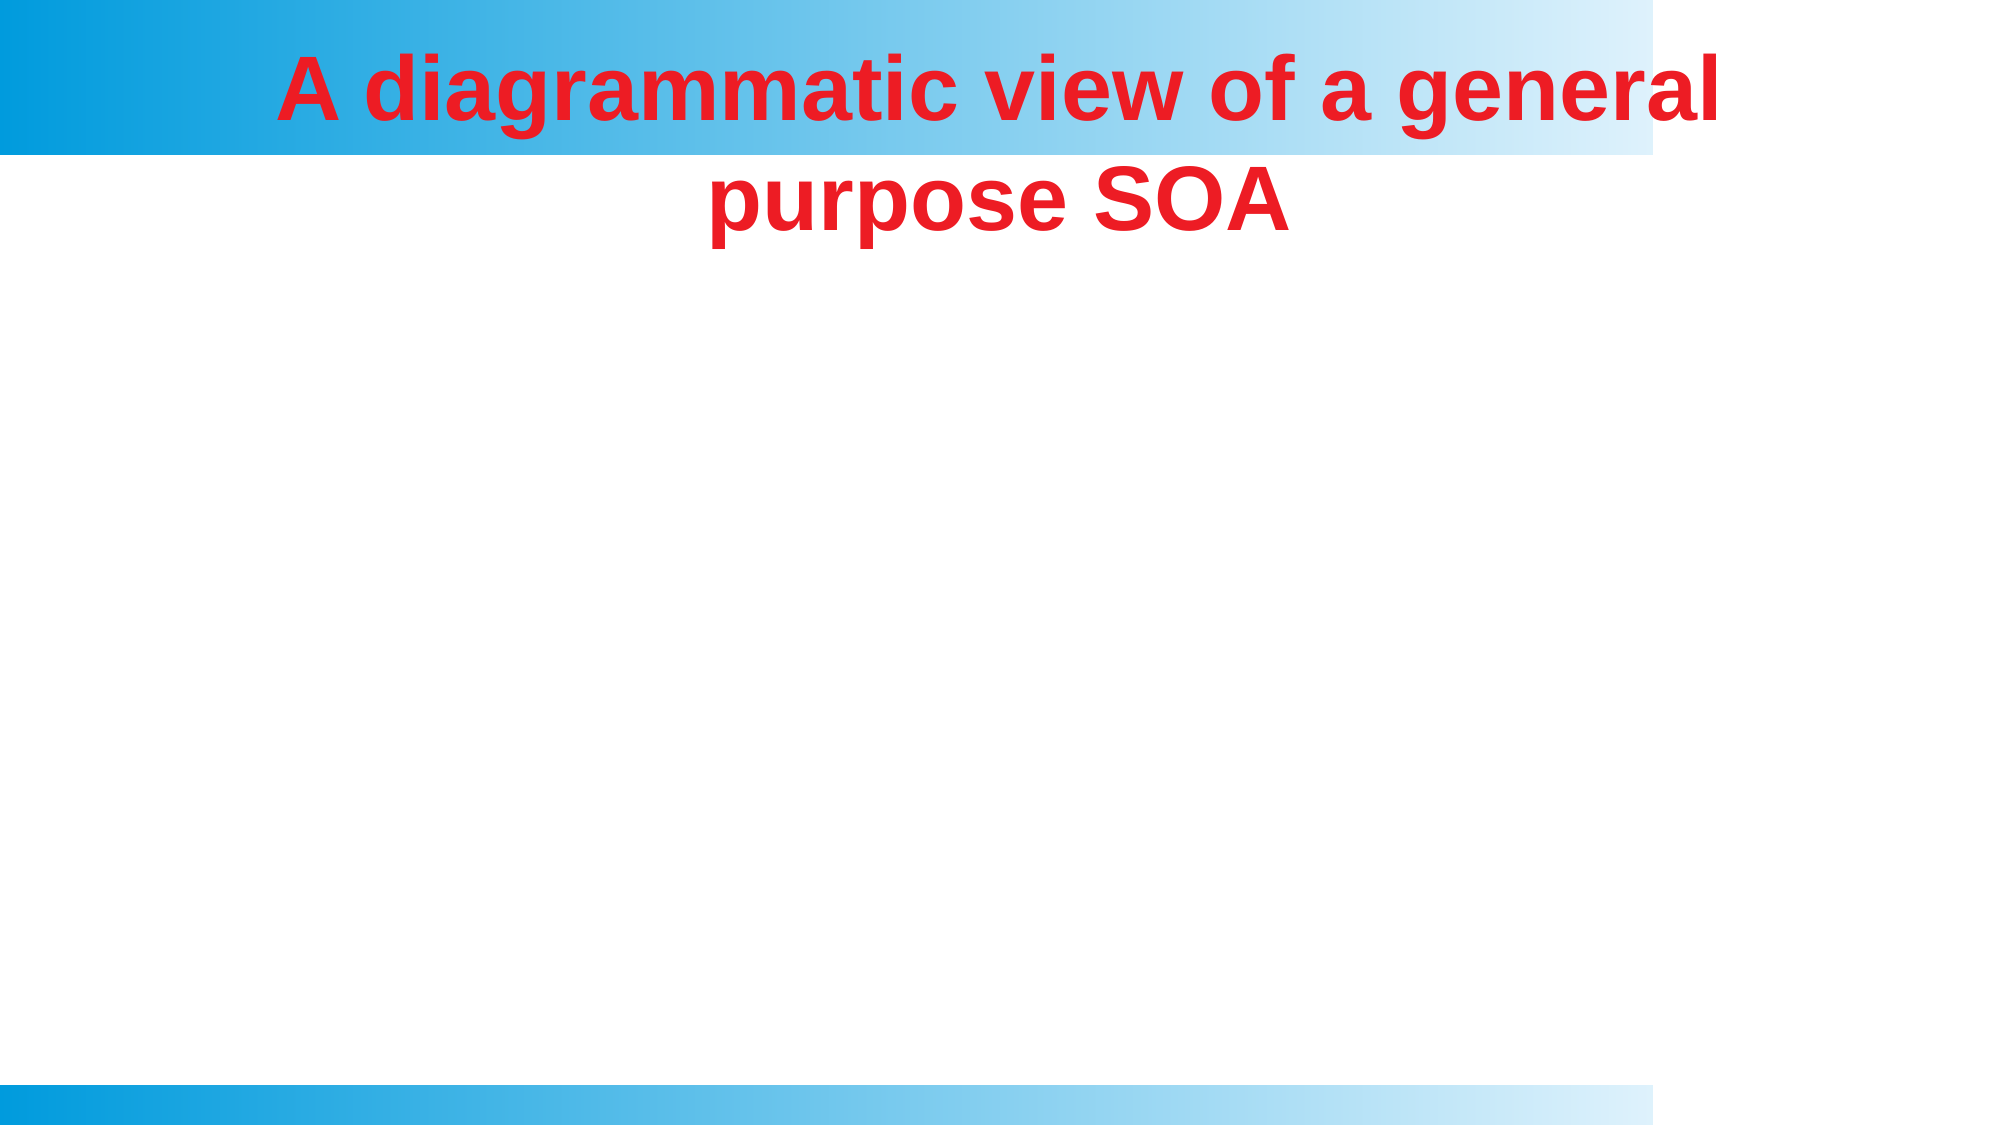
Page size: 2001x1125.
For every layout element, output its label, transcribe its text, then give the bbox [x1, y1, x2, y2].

title A diagrammatic view of a general purpose SOA [99, 36, 1900, 242]
